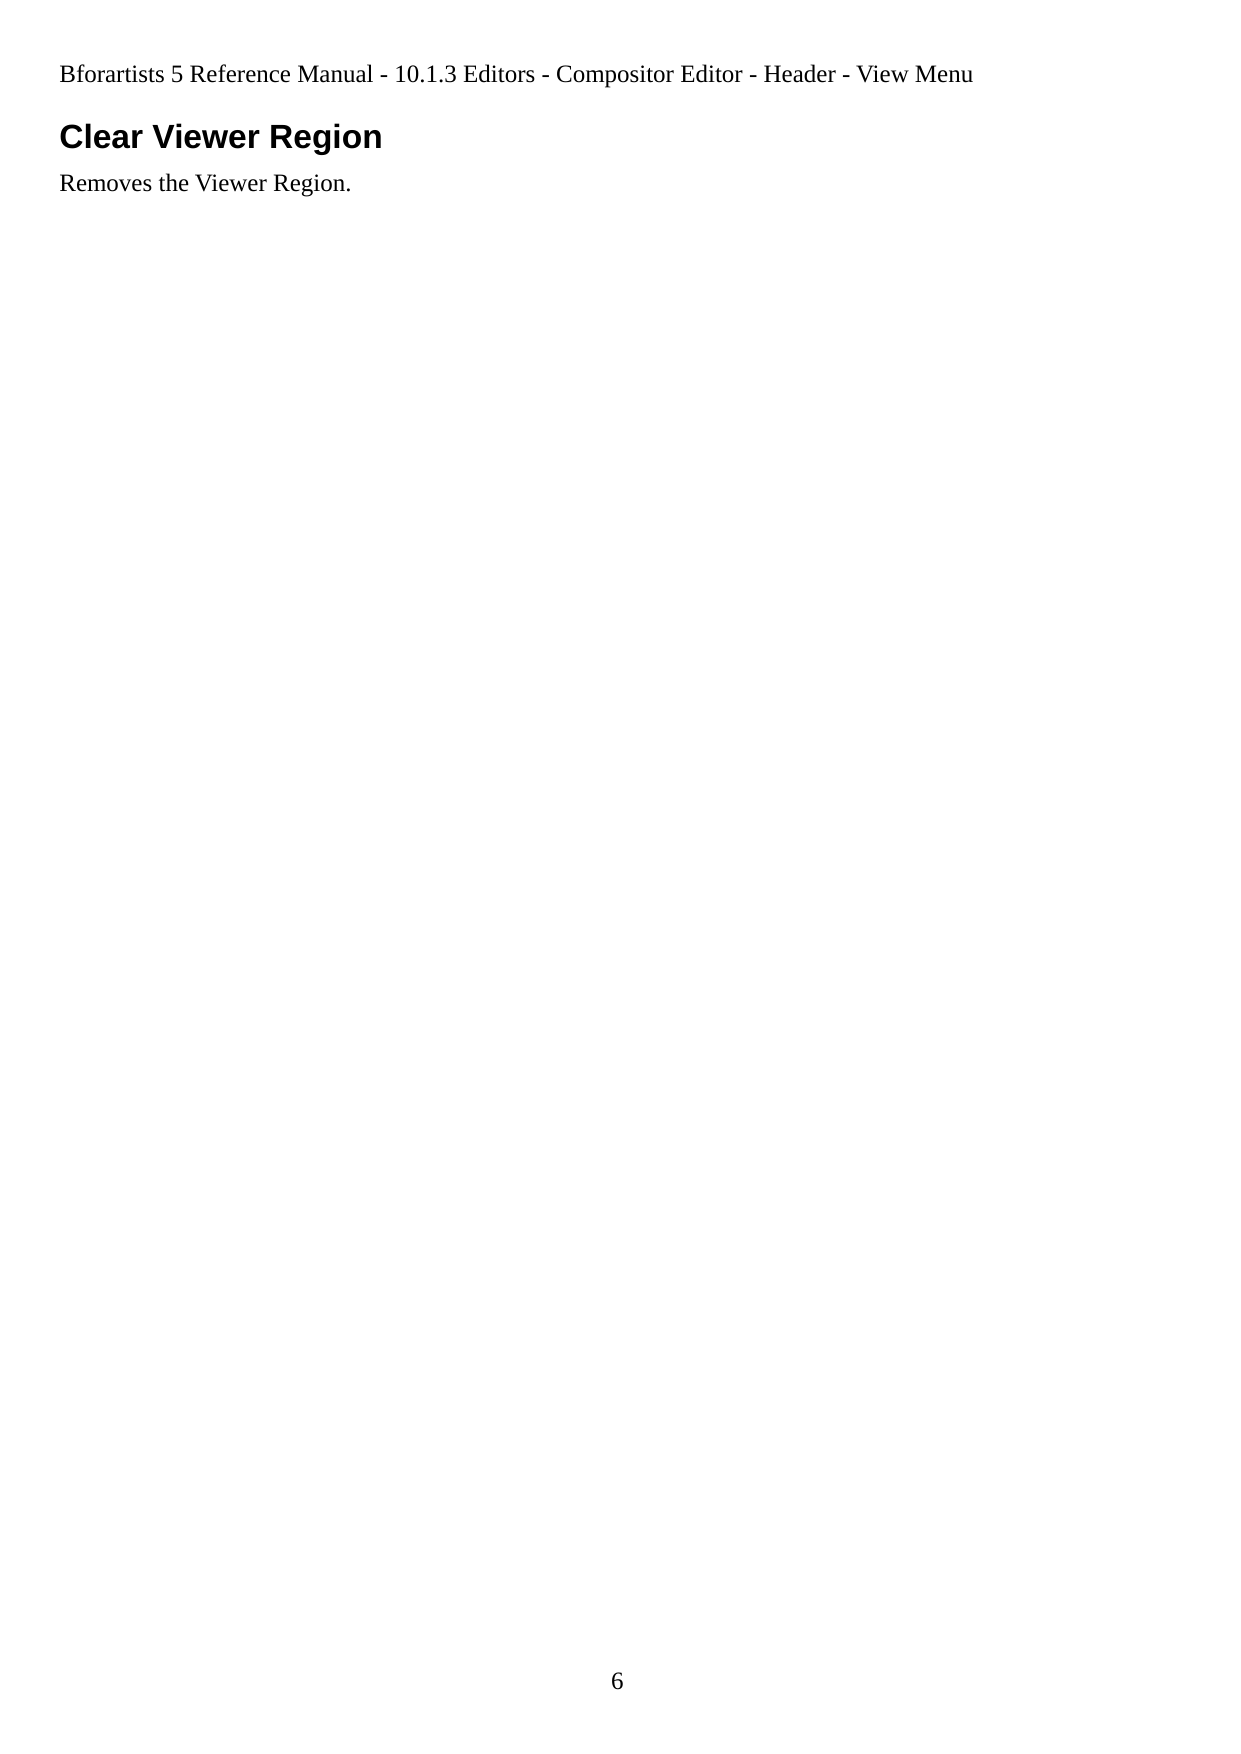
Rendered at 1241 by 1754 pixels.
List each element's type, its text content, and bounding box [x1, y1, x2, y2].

text Removes the Viewer Region. [59, 168, 1181, 197]
subtitle Clear Viewer Region [59, 117, 1181, 156]
